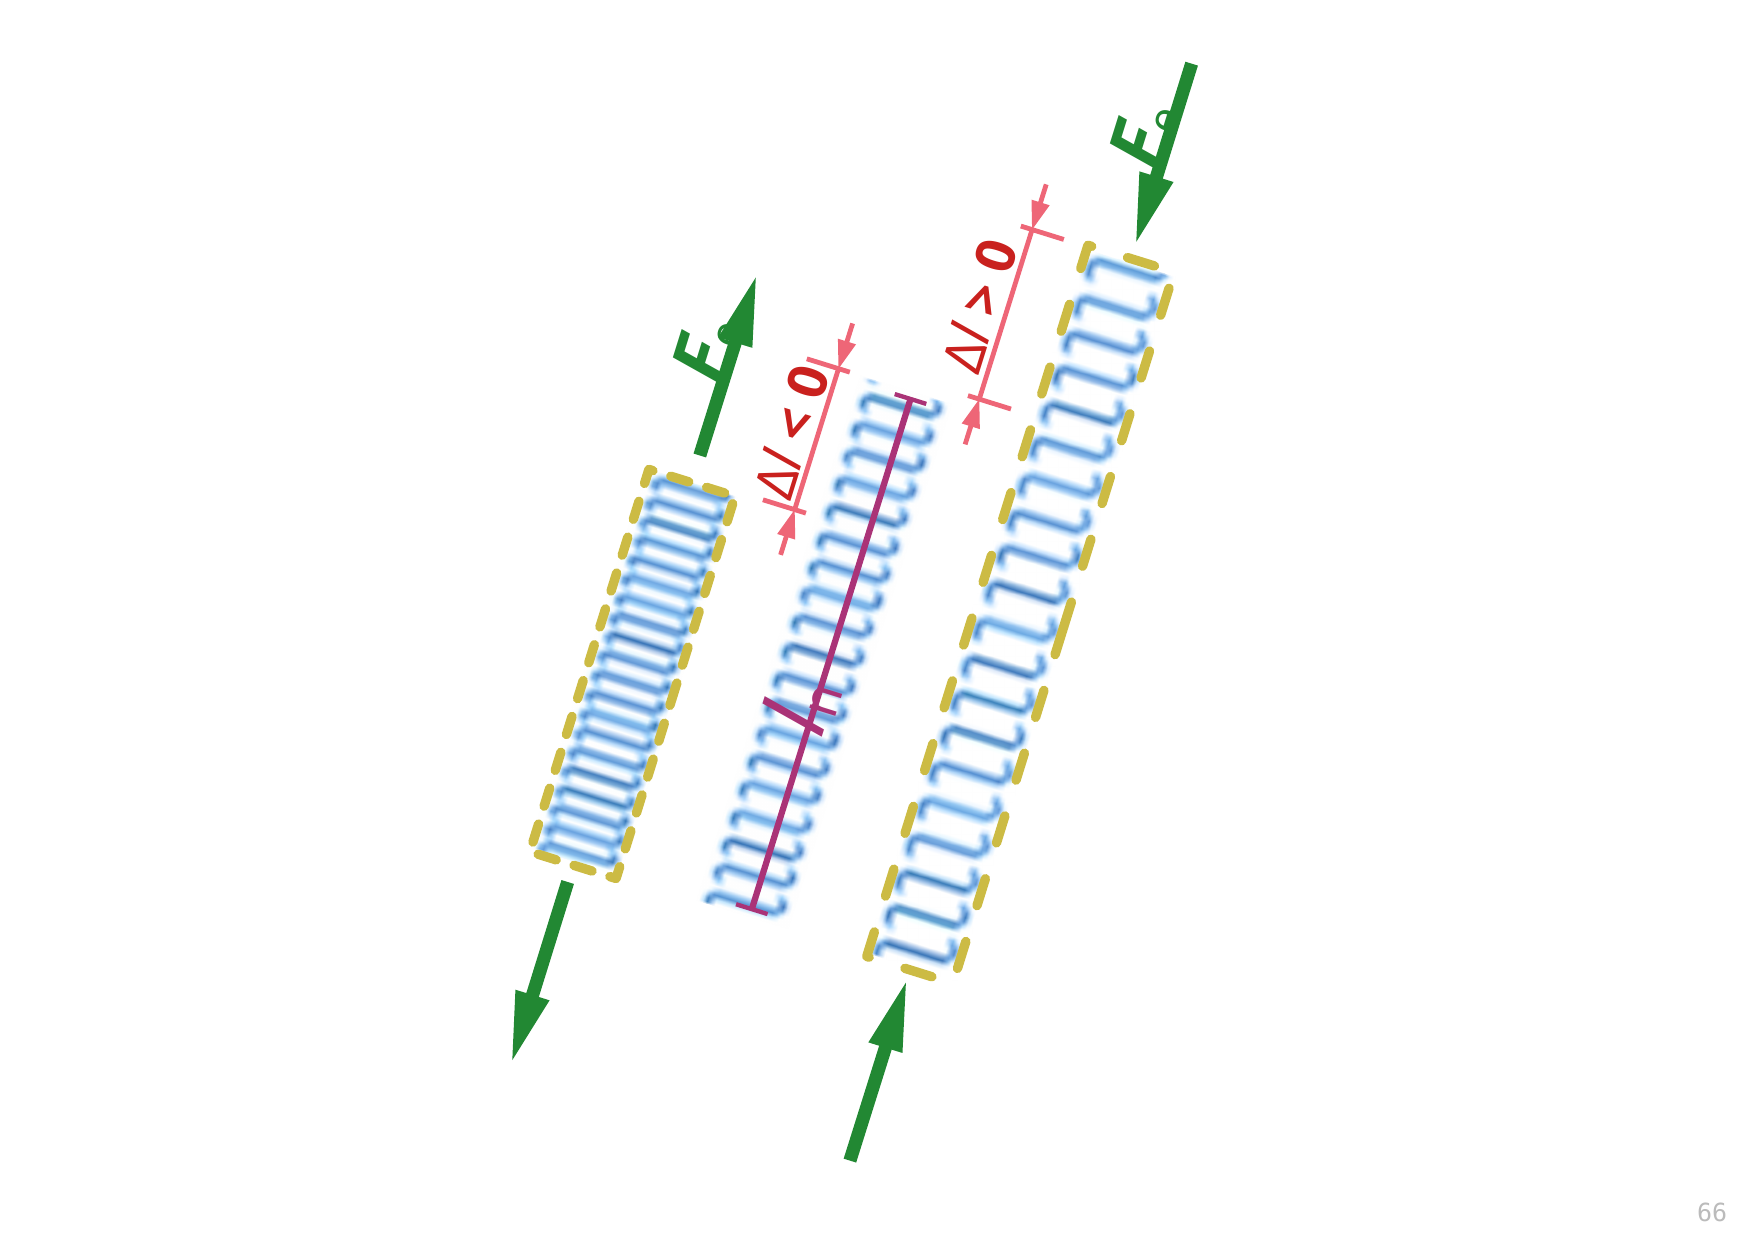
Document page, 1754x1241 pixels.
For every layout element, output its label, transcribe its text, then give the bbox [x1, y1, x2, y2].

text_box ln [720, 643, 844, 754]
text_box [512, 880, 574, 1061]
text_box Fe [1069, 72, 1174, 183]
text_box [1136, 61, 1198, 242]
text_box Fe [632, 286, 735, 399]
text_box [693, 277, 756, 458]
picture [528, 472, 738, 872]
picture [696, 375, 952, 929]
picture [872, 251, 1176, 981]
text_box [843, 982, 906, 1163]
